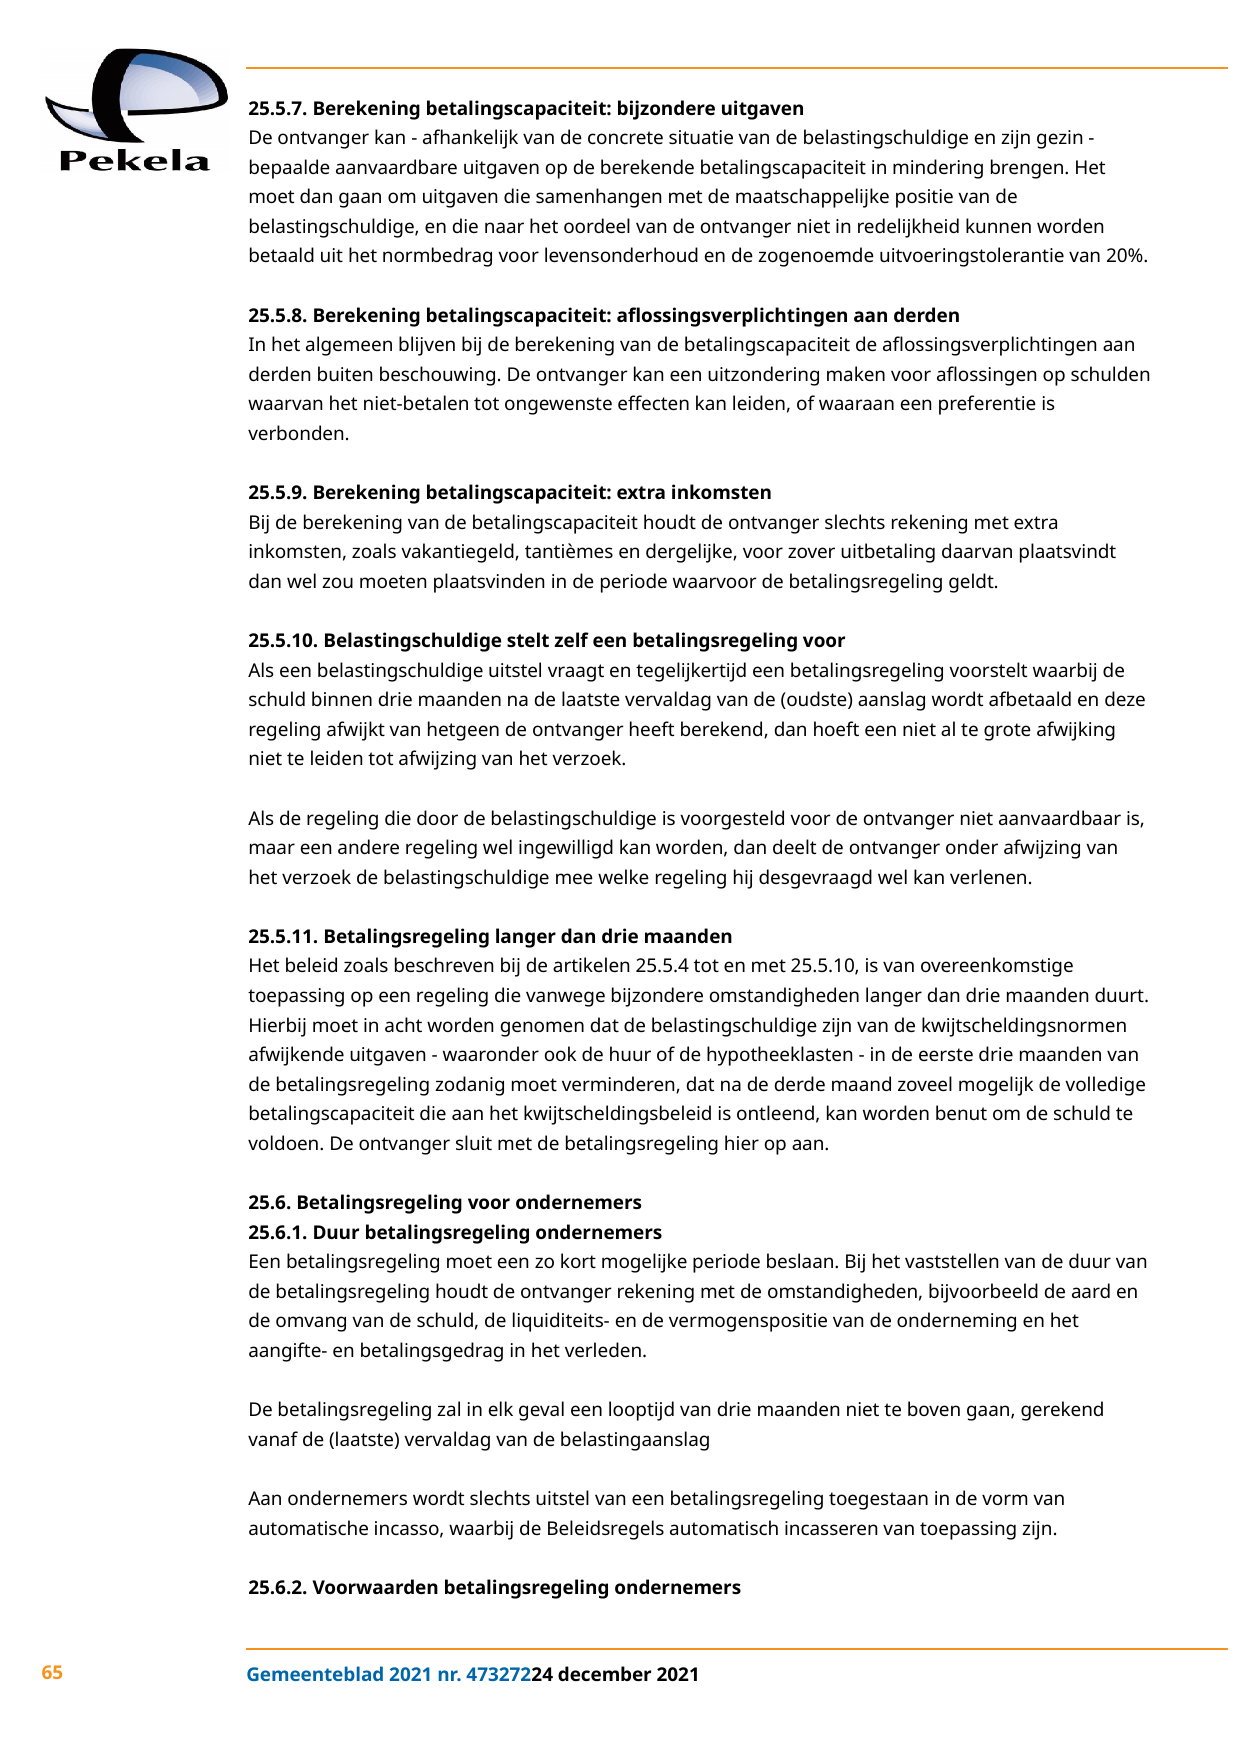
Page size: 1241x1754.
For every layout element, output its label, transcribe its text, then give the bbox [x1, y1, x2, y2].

text 25.5.11. Betalingsregeling langer dan drie maanden [248, 923, 1152, 949]
text Bij de berekening van de betalingscapaciteit houdt de ontvanger slechts rekening met extra inkomsten, zoals vakantiegeld, tantièmes en dergelijke, voor zover uitbetaling daarvan plaatsvindt dan wel zou moeten plaatsvinden in de periode waarvoor de betalingsregeling geldt. [248, 509, 1152, 594]
text Een betalingsregeling moet een zo kort mogelijke periode beslaan. Bij het vaststellen van de duur van de betalingsregeling houdt de ontvanger rekening met de omstandigheden, bijvoorbeeld de aard en de omvang van de schuld, de liquiditeits- en de vermogenspositie van de onderneming en het aangifte- en betalingsgedrag in het verleden. [248, 1248, 1152, 1363]
text 25.5.8. Berekening betalingscapaciteit: aflossingsverplichtingen aan derden [248, 302, 1152, 328]
text Het beleid zoals beschreven bij de artikelen 25.5.4 tot en met 25.5.10, is van overeenkomstige toepassing op een regeling die vanwege bijzondere omstandigheden langer dan drie maanden duurt. Hierbij moet in acht worden genomen dat de belastingschuldige zijn van de kwijtscheldingsnormen afwijkende uitgaven - waaronder ook de huur of de hypotheeklasten - in de eerste drie maanden van de betalingsregeling zodanig moet verminderen, dat na de derde maand zoveel mogelijk de volledige betalingscapaciteit die aan het kwijtscheldingsbeleid is ontleend, kan worden benut om de schuld te voldoen. De ontvanger sluit met de betalingsregeling hier op aan. [248, 953, 1152, 1156]
text 25.5.7. Berekening betalingscapaciteit: bijzondere uitgaven [248, 95, 1152, 121]
text In het algemeen blijven bij de berekening van de betalingscapaciteit de aflossingsverplichtingen aan derden buiten beschouwing. De ontvanger kan een uitzondering maken voor aflossingen op schulden waarvan het niet-betalen tot ongewenste effecten kan leiden, of waaraan een preferentie is verbonden. [248, 331, 1152, 446]
text 25.5.10. Belastingschuldige stelt zelf een betalingsregeling voor [248, 627, 1152, 653]
text 25.5.9. Berekening betalingscapaciteit: extra inkomsten [248, 479, 1152, 505]
text Als de regeling die door de belastingschuldige is voorgesteld voor de ontvanger niet aanvaardbaar is, maar een andere regeling wel ingewilligd kan worden, dan deelt de ontvanger onder afwijzing van het verzoek de belastingschuldige mee welke regeling hij desgevraagd wel kan verlenen. [248, 805, 1152, 890]
picture [41, 47, 231, 172]
text 25.6. Betalingsregeling voor ondernemers [248, 1189, 1152, 1215]
text Als een belastingschuldige uitstel vraagt en tegelijkertijd een betalingsregeling voorstelt waarbij de schuld binnen drie maanden na de laatste vervaldag van de (oudste) aanslag wordt afbetaald en deze regeling afwijkt van hetgeen de ontvanger heeft berekend, dan hoeft een niet al te grote afwijking niet te leiden tot afwijzing van het verzoek. [248, 657, 1152, 771]
text De ontvanger kan - afhankelijk van de concrete situatie van de belastingschuldige en zijn gezin - bepaalde aanvaardbare uitgaven op de berekende betalingscapaciteit in mindering brengen. Het moet dan gaan om uitgaven die samenhangen met de maatschappelijke positie van de belastingschuldige, en die naar het oordeel van de ontvanger niet in redelijkheid kunnen worden betaald uit het normbedrag voor levensonderhoud en de zogenoemde uitvoeringstolerantie van 20%. [248, 124, 1152, 268]
text 25.6.1. Duur betalingsregeling ondernemers [248, 1219, 1152, 1245]
text Aan ondernemers wordt slechts uitstel van een betalingsregeling toegestaan in de vorm van automatische incasso, waarbij de Beleidsregels automatisch incasseren van toepassing zijn. [248, 1485, 1152, 1541]
text 25.6.2. Voorwaarden betalingsregeling ondernemers [248, 1574, 1152, 1600]
text De betalingsregeling zal in elk geval een looptijd van drie maanden niet te boven gaan, gerekend vanaf de (laatste) vervaldag van de belastingaanslag [248, 1396, 1152, 1452]
